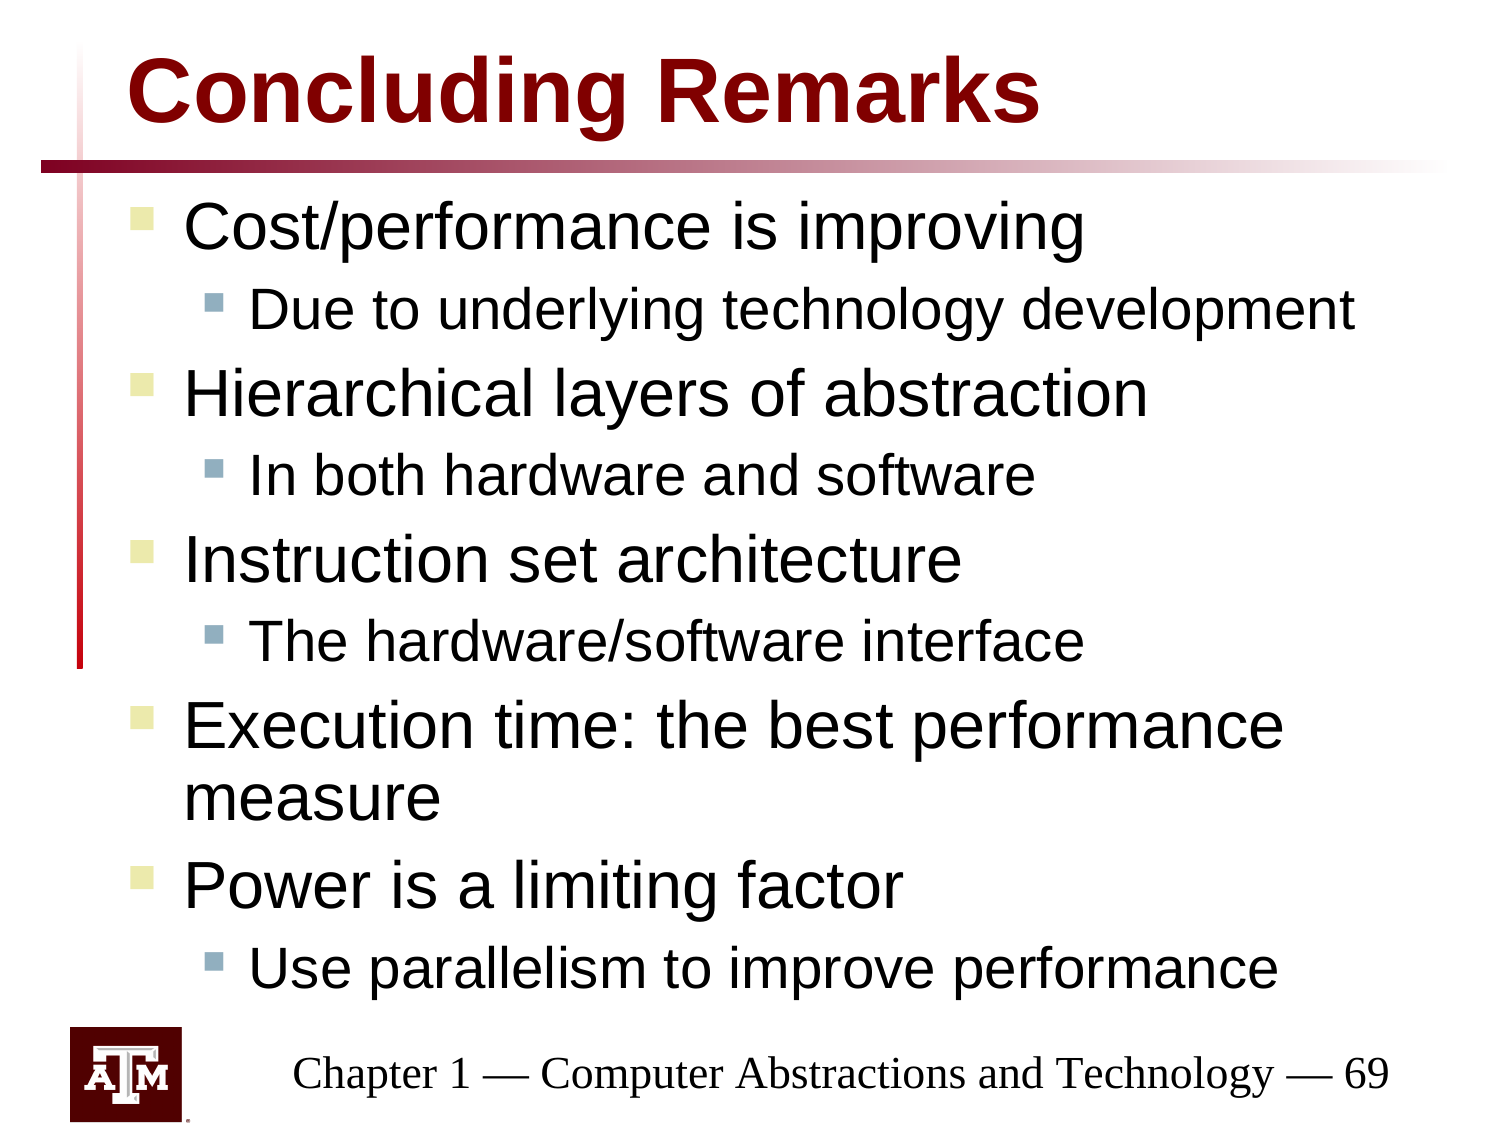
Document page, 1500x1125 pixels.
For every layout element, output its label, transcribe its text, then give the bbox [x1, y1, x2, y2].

list Cost/performance is improving Due to underlying technology development Hierarchical layers of abstraction In both hardware and software Instruction set architecture The hardware/software interface Execution time: the best performance measure Power is a limiting factor Use parallelism to improve performance [112, 184, 1469, 1024]
picture [60, 1023, 196, 1125]
title Concluding Remarks [112, 23, 1468, 149]
